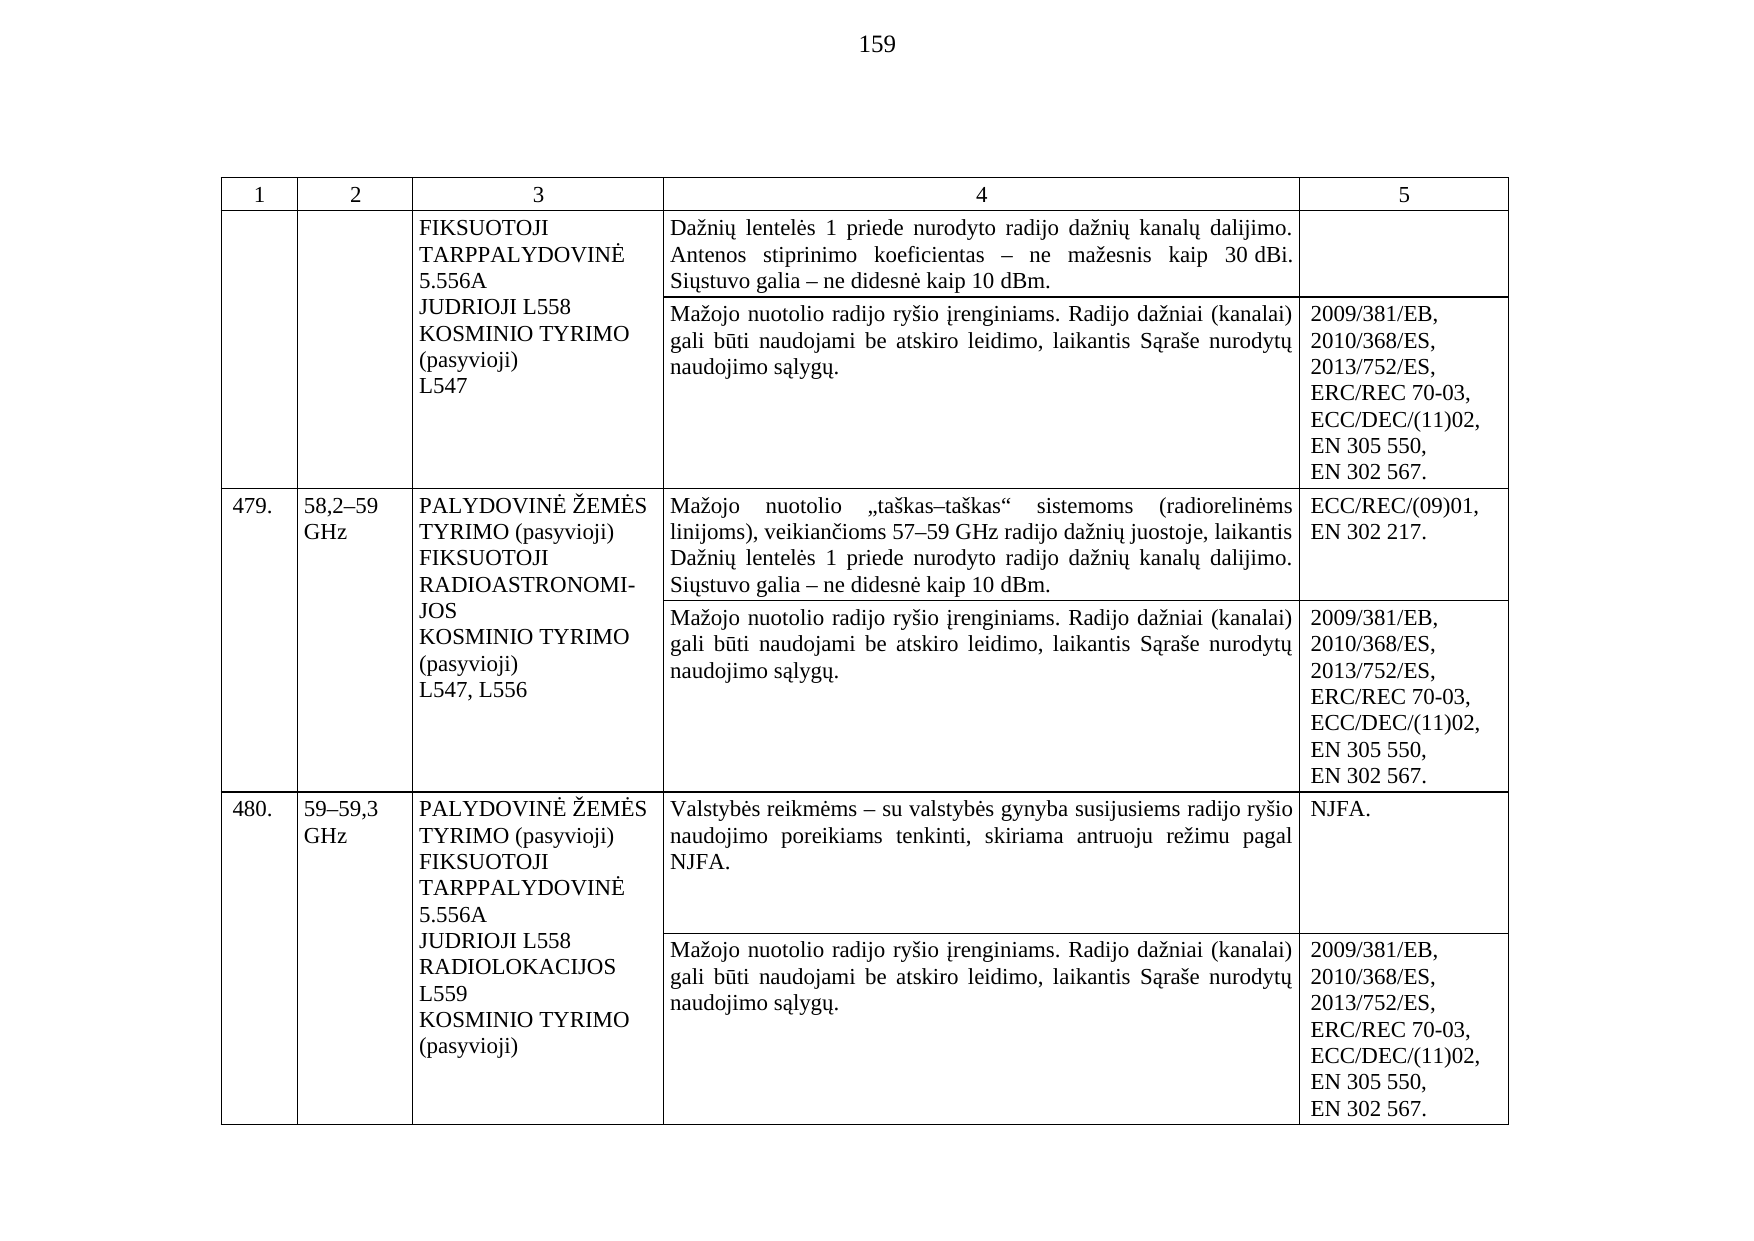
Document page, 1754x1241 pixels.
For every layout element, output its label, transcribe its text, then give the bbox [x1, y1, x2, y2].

table_header 5 [1300, 178, 1508, 210]
table_cell PALYDOVINĖ ŽEMĖS TYRIMO (pasyvioji) FIKSUOTOJI RADIOASTRONOMI-JOS KOSMINIO TYRIMO (pasyvioji) L547, L556 [413, 489, 663, 791]
table_cell 2009/381/EB, 2010/368/ES, 2013/752/ES, ERC/REC 70-03, ECC/DEC/(11)02, EN 305 550, EN 302 567. [1300, 298, 1508, 488]
table_cell Mažojo nuotolio radijo ryšio įrenginiams. Radijo dažniai (kanalai) gali būti naudojami be atskiro leidimo, laikantis Sąraše nurodytų naudojimo sąlygų. [664, 601, 1299, 791]
table_cell Mažojo nuotolio „taškas–taškas“ sistemoms (radiorelinėms linijoms), veikiančioms 57–59 GHz radijo dažnių juostoje, laikantis Dažnių lentelės 1 priede nurodyto radijo dažnių kanalų dalijimo. Siųstuvo galia ‒ ne didesnė kaip 10 dBm. [664, 489, 1299, 600]
table_header 4 [664, 178, 1299, 210]
table_cell [222, 211, 297, 488]
table_cell 480. [222, 793, 297, 1124]
table_cell 59–59,3 GHz [298, 793, 412, 1124]
table_cell [1300, 211, 1508, 296]
table_cell 58,2–59 GHz [298, 489, 412, 791]
table_cell 2009/381/EB, 2010/368/ES, 2013/752/ES, ERC/REC 70-03, ECC/DEC/(11)02, EN 305 550, EN 302 567. [1300, 601, 1508, 791]
table_cell Mažojo nuotolio radijo ryšio įrenginiams. Radijo dažniai (kanalai) gali būti naudojami be atskiro leidimo, laikantis Sąraše nurodytų naudojimo sąlygų. [664, 298, 1299, 488]
table_header 1 [222, 178, 297, 210]
table_cell Valstybės reikmėms – su valstybės gynyba susijusiems radijo ryšio naudojimo poreikiams tenkinti, skiriama antruoju režimu pagal NJFA. [664, 793, 1299, 933]
table_cell FIKSUOTOJI TARPPALYDOVINĖ 5.556A JUDRIOJI L558 KOSMINIO TYRIMO (pasyvioji) L547 [413, 211, 663, 488]
table_cell PALYDOVINĖ ŽEMĖS TYRIMO (pasyvioji) FIKSUOTOJI TARPPALYDOVINĖ 5.556A JUDRIOJI L558 RADIOLOKACIJOS L559 KOSMINIO TYRIMO (pasyvioji) [413, 793, 663, 1124]
table_cell Dažnių lentelės 1 priede nurodyto radijo dažnių kanalų dalijimo. Antenos stiprinimo koeficientas – ne mažesnis kaip 30 dBi. Siųstuvo galia ‒ ne didesnė kaip 10 dBm. [664, 211, 1299, 296]
table_cell 2009/381/EB, 2010/368/ES, 2013/752/ES, ERC/REC 70-03, ECC/DEC/(11)02, EN 305 550, EN 302 567. [1300, 934, 1508, 1124]
table_cell [298, 211, 412, 488]
table_cell Mažojo nuotolio radijo ryšio įrenginiams. Radijo dažniai (kanalai) gali būti naudojami be atskiro leidimo, laikantis Sąraše nurodytų naudojimo sąlygų. [664, 934, 1299, 1124]
table_header 3 [413, 178, 663, 210]
table_cell ECC/REC/(09)01, EN 302 217. [1300, 489, 1508, 600]
table_cell NJFA. [1300, 793, 1508, 933]
table_header 2 [298, 178, 412, 210]
table_cell 479. [222, 489, 297, 791]
